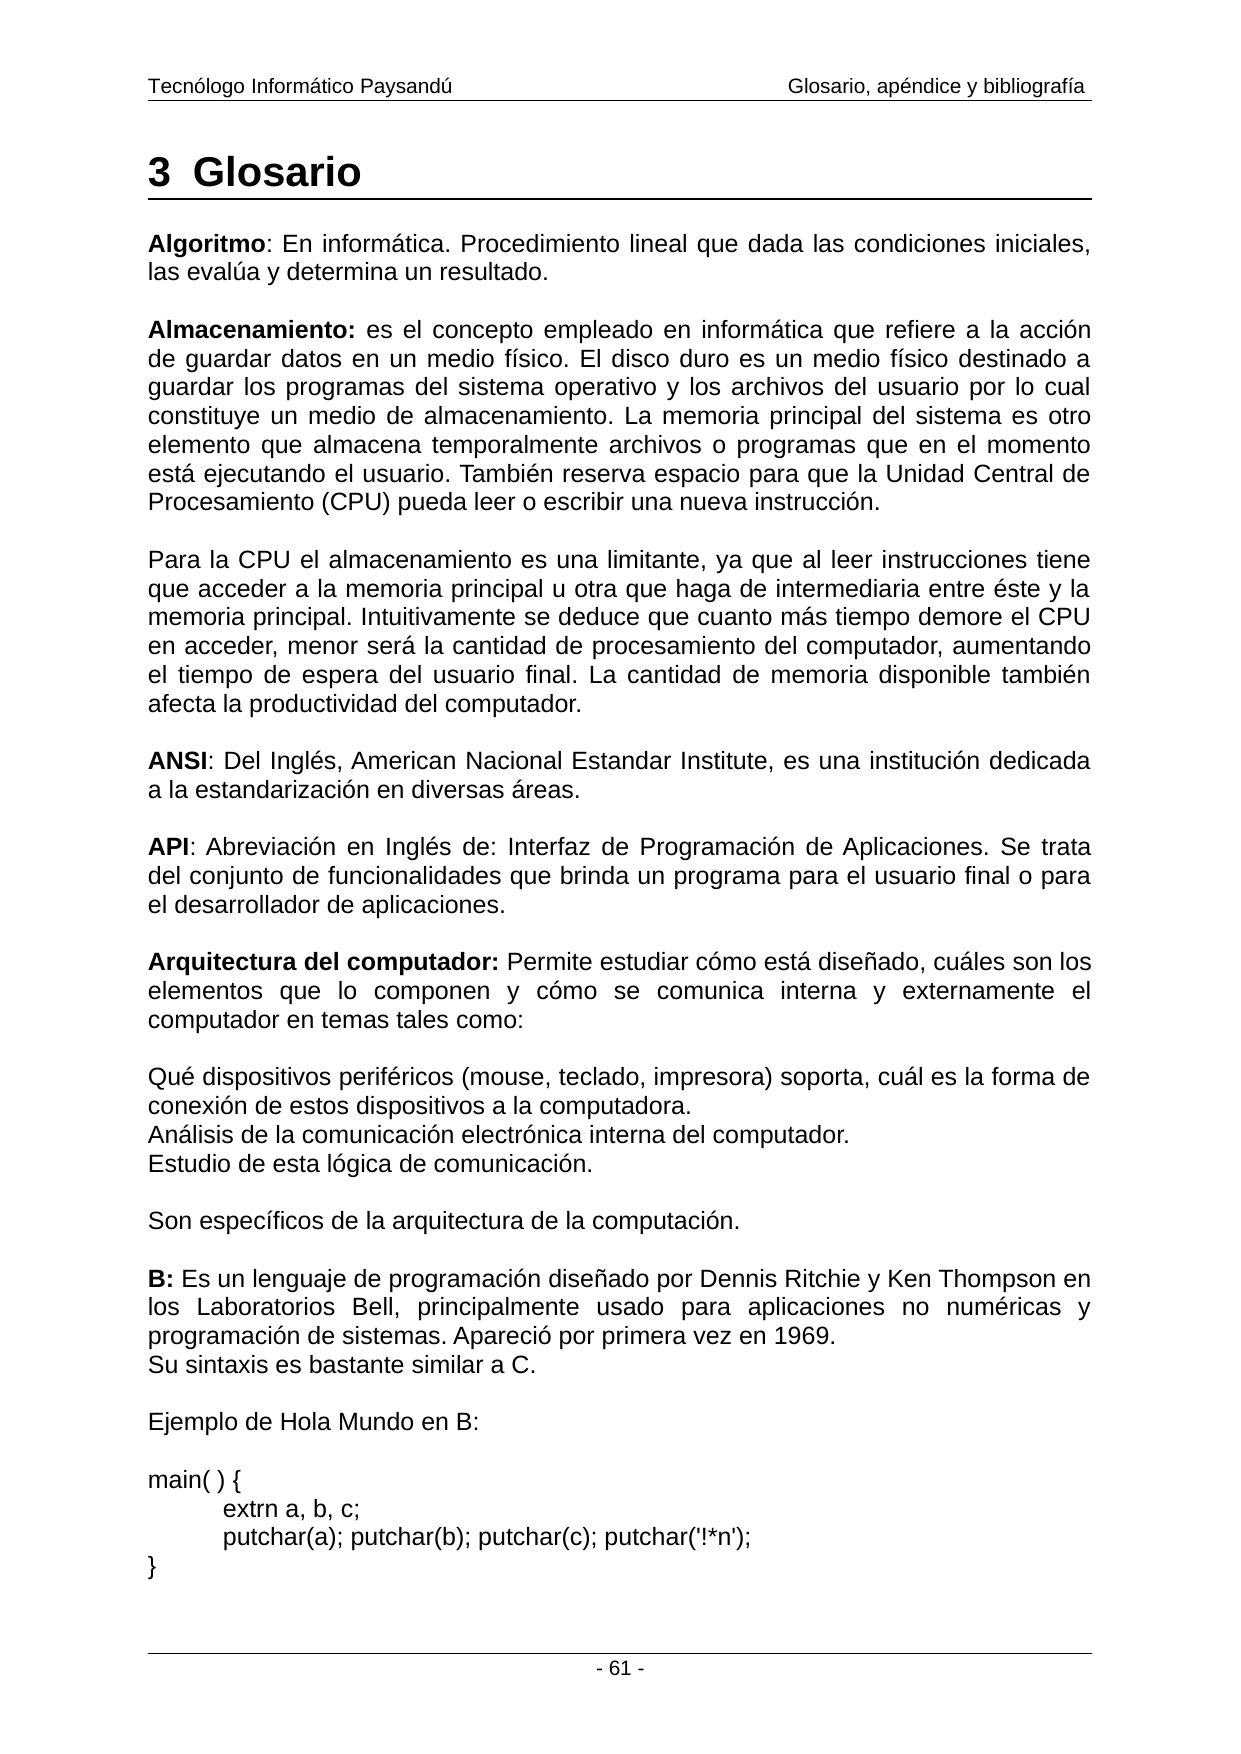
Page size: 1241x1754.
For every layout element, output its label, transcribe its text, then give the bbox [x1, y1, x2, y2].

text Para la CPU el almacenamiento es una limitante, ya que al leer instrucciones tiene que acceder a la memoria principal u otra que haga de intermediaria entre éste y la memoria principal. Intuitivamente se deduce que cuanto más tiempo demore el CPU en acceder, menor será la cantidad de procesamiento del computador, aumentando el tiempo de espera del usuario final. La cantidad de memoria disponible también afecta la productividad del computador. [148, 545, 1092, 717]
text } [148, 1551, 1092, 1580]
text Su sintaxis es bastante similar a C. [148, 1350, 1092, 1378]
text Algoritmo: En informática. Procedimiento lineal que dada las condiciones iniciales, las evalúa y determina un resultado. [148, 228, 1092, 286]
subtitle Glosario [148, 148, 1092, 198]
text putchar(a); putchar(b); putchar(c); putchar('!*n'); [148, 1522, 1092, 1551]
text Arquitectura del computador: Permite estudiar cómo está diseñado, cuáles son los elementos que lo componen y cómo se comunica interna y externamente el computador en temas tales como: [148, 947, 1092, 1033]
text Análisis de la comunicación electrónica interna del computador. [148, 1120, 1092, 1148]
text Almacenamiento: es el concepto empleado en informática que refiere a la acción de guardar datos en un medio físico. El disco duro es un medio físico destinado a guardar los programas del sistema operativo y los archivos del usuario por lo cual constituye un medio de almacenamiento. La memoria principal del sistema es otro elemento que almacena temporalmente archivos o programas que en el momento está ejecutando el usuario. También reserva espacio para que la Unidad Central de Procesamiento (CPU) pueda leer o escribir una nueva instrucción. [148, 315, 1092, 516]
text Son específicos de la arquitectura de la computación. [148, 1206, 1092, 1235]
text main( ) { [148, 1465, 1092, 1493]
text B: Es un lenguaje de programación diseñado por Dennis Ritchie y Ken Thompson en los Laboratorios Bell, principalmente usado para aplicaciones no numéricas y programación de sistemas. Apareció por primera vez en 1969. [148, 1263, 1092, 1350]
text ANSI: Del Inglés, American Nacional Estandar Institute, es una institución dedicada a la estandarización en diversas áreas. [148, 746, 1092, 803]
text Estudio de esta lógica de comunicación. [148, 1148, 1092, 1177]
text Qué dispositivos periféricos (mouse, teclado, impresora) soporta, cuál es la forma de conexión de estos dispositivos a la computadora. [148, 1062, 1092, 1120]
text API: Abreviación en Inglés de: Interfaz de Programación de Aplicaciones. Se trata del conjunto de funcionalidades que brinda un programa para el usuario final o para el desarrollador de aplicaciones. [148, 832, 1092, 918]
text Ejemplo de Hola Mundo en B: [148, 1407, 1092, 1436]
text extrn a, b, c; [148, 1493, 1092, 1522]
